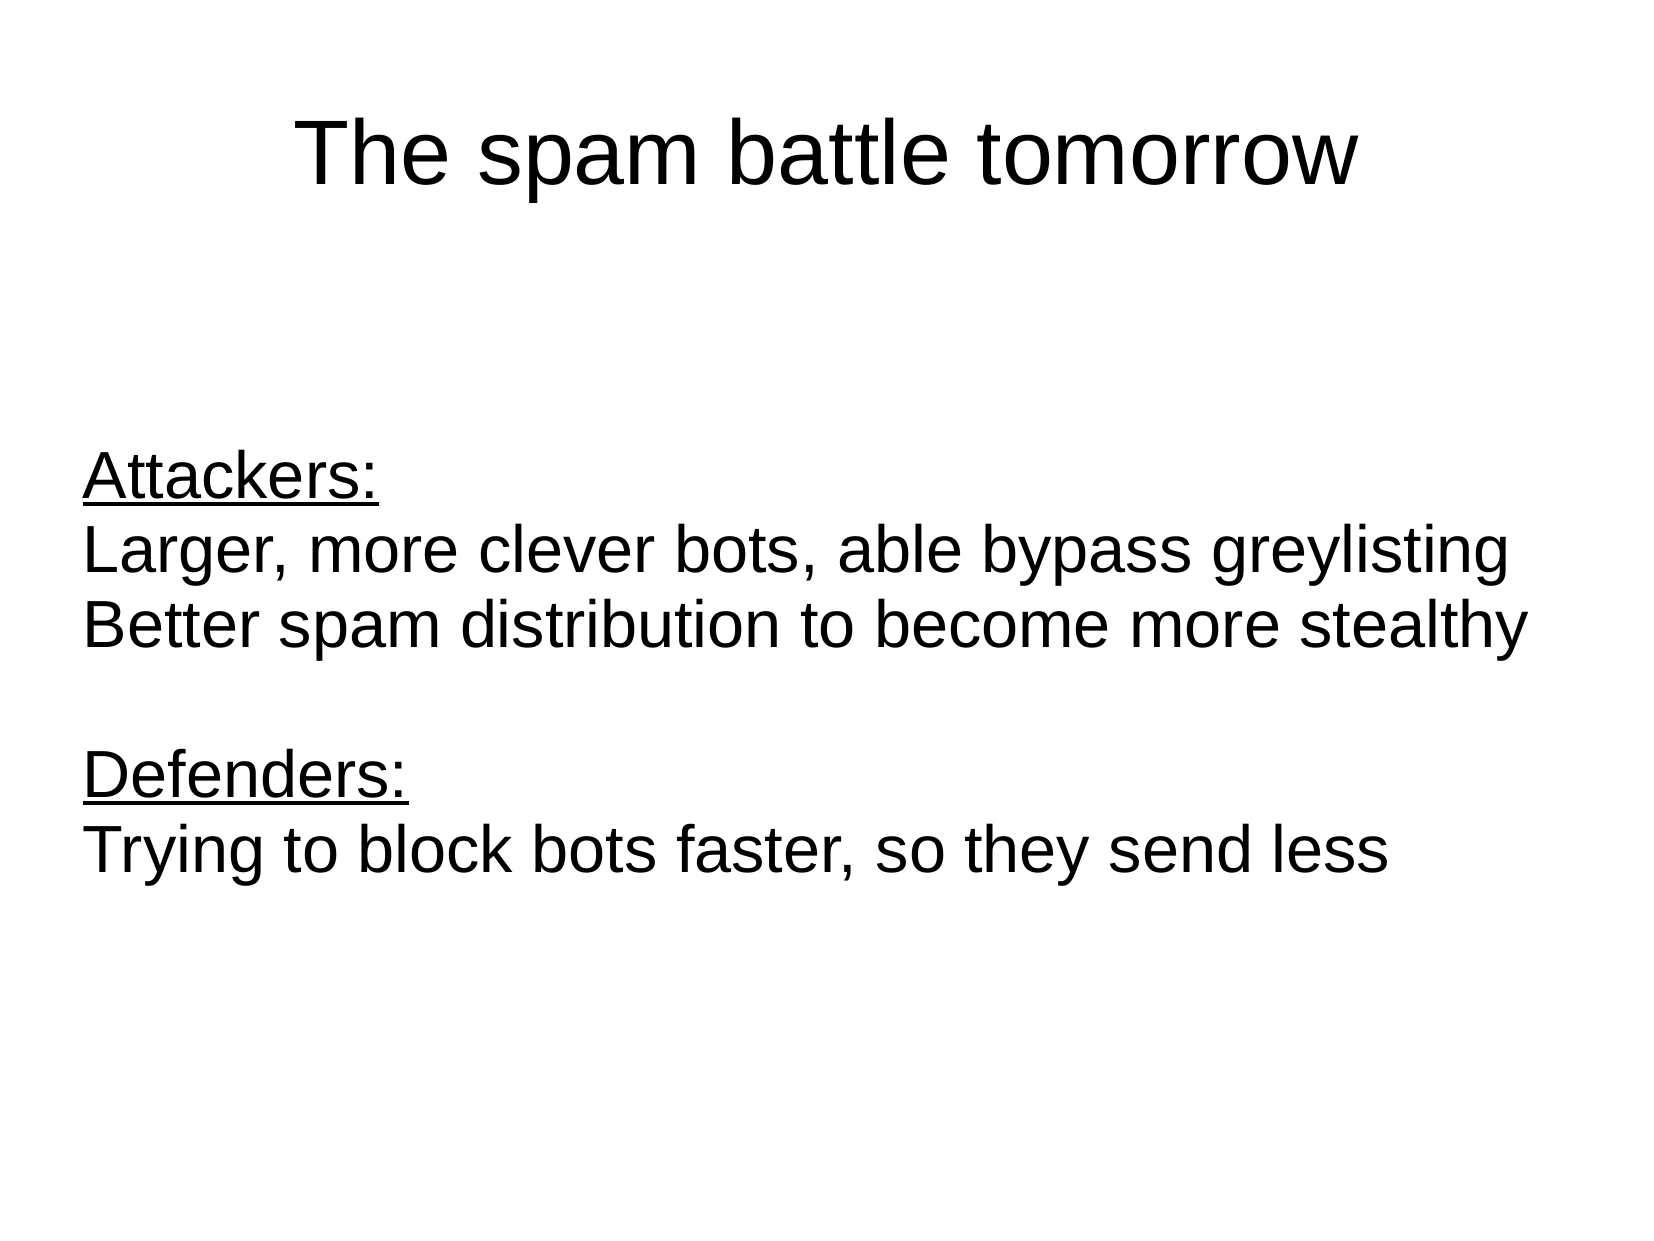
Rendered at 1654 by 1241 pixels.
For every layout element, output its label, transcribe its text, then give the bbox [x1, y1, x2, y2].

title The spam battle tomorrow [82, 56, 1571, 250]
subtitle Attackers: Larger, more clever bots, able bypass greylisting Better spam distribution to become more stealthy Defenders: Trying to block bots faster, so they send less [82, 297, 1571, 1102]
